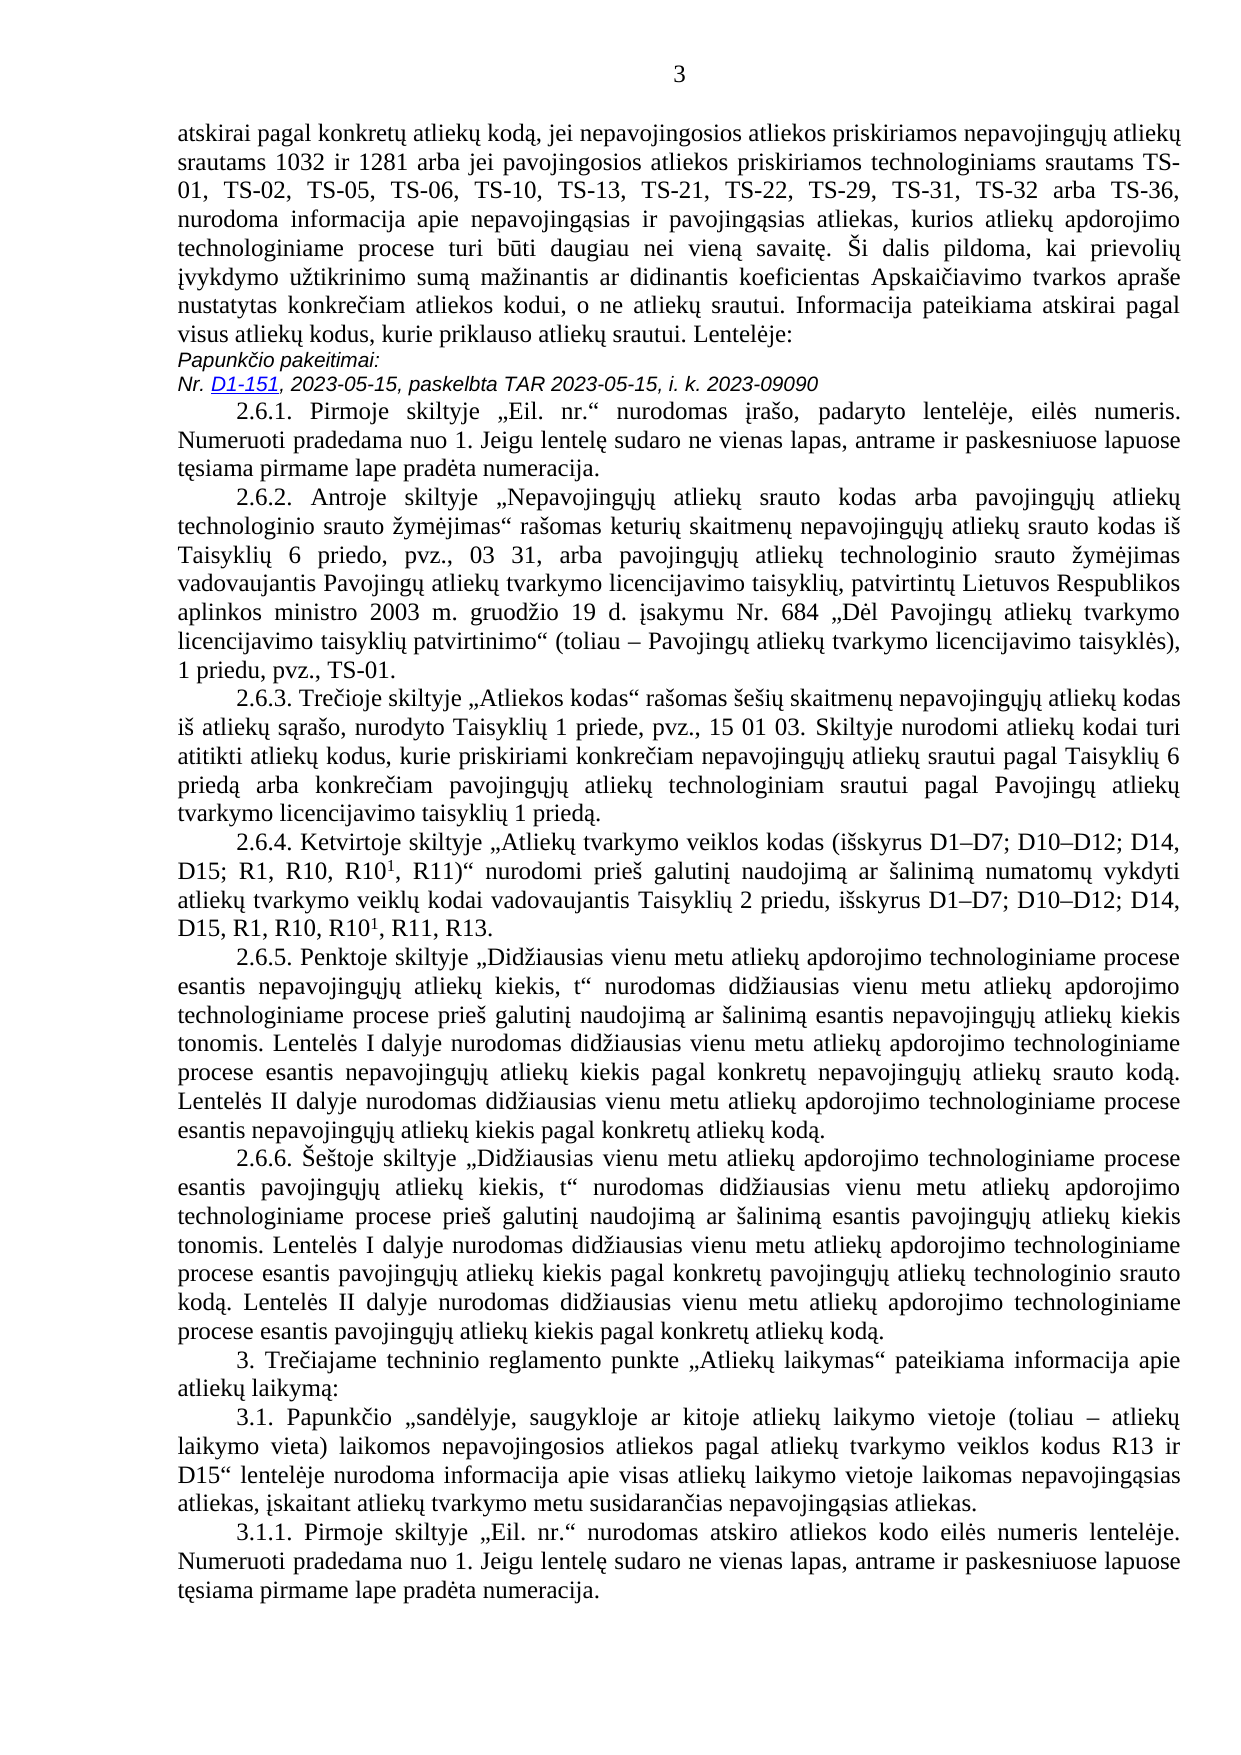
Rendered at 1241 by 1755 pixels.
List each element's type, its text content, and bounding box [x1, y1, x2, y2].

text 2.6.1. Pirmoje skiltyje „Eil. nr.“ nurodomas įrašo, padaryto lentelėje, eilės numeris. Numeruoti pradedama nuo 1. Jeigu lentelę sudaro ne vienas lapas, antrame ir paskesniuose lapuose tęsiama pirmame lape pradėta numeracija. [177, 396, 1181, 482]
text Nr. D1-151, 2023-05-15, paskelbta TAR 2023-05-15, i. k. 2023-09090 [177, 372, 1181, 396]
text 3.1.1. Pirmoje skiltyje „Eil. nr.“ nurodomas atskiro atliekos kodo eilės numeris lentelėje. Numeruoti pradedama nuo 1. Jeigu lentelę sudaro ne vienas lapas, antrame ir paskesniuose lapuose tęsiama pirmame lape pradėta numeracija. [177, 1517, 1181, 1603]
text Papunkčio pakeitimai: [177, 348, 1181, 372]
text 2.6.3. Trečioje skiltyje „Atliekos kodas“ rašomas šešių skaitmenų nepavojingųjų atliekų kodas iš atliekų sąrašo, nurodyto Taisyklių 1 priede, pvz., 15 01 03. Skiltyje nurodomi atliekų kodai turi atitikti atliekų kodus, kurie priskiriami konkrečiam nepavojingųjų atliekų srautui pagal Taisyklių 6 priedą arba konkrečiam pavojingųjų atliekų technologiniam srautui pagal Pavojingų atliekų tvarkymo licencijavimo taisyklių 1 priedą. [177, 683, 1181, 827]
text 2.6.4. Ketvirtoje skiltyje „Atliekų tvarkymo veiklos kodas (išskyrus D1–D7; D10–D12; D14, D15; R1, R10, R101, R11)“ nurodomi prieš galutinį naudojimą ar šalinimą numatomų vykdyti atliekų tvarkymo veiklų kodai vadovaujantis Taisyklių 2 priedu, išskyrus D1–D7; D10–D12; D14, D15, R1, R10, R101, R11, R13. [177, 827, 1181, 942]
text 2.6.2. Antroje skiltyje „Nepavojingųjų atliekų srauto kodas arba pavojingųjų atliekų technologinio srauto žymėjimas“ rašomas keturių skaitmenų nepavojingųjų atliekų srauto kodas iš Taisyklių 6 priedo, pvz., 03 31, arba pavojingųjų atliekų technologinio srauto žymėjimas vadovaujantis Pavojingų atliekų tvarkymo licencijavimo taisyklių, patvirtintų Lietuvos Respublikos aplinkos ministro 2003 m. gruodžio 19 d. įsakymu Nr. 684 „Dėl Pavojingų atliekų tvarkymo licencijavimo taisyklių patvirtinimo“ (toliau – Pavojingų atliekų tvarkymo licencijavimo taisyklės), 1 priedu, pvz., TS-01. [177, 482, 1181, 683]
text 2.6.6. Šeštoje skiltyje „Didžiausias vienu metu atliekų apdorojimo technologiniame procese esantis pavojingųjų atliekų kiekis, t“ nurodomas didžiausias vienu metu atliekų apdorojimo technologiniame procese prieš galutinį naudojimą ar šalinimą esantis pavojingųjų atliekų kiekis tonomis. Lentelės I dalyje nurodomas didžiausias vienu metu atliekų apdorojimo technologiniame procese esantis pavojingųjų atliekų kiekis pagal konkretų pavojingųjų atliekų technologinio srauto kodą. Lentelės II dalyje nurodomas didžiausias vienu metu atliekų apdorojimo technologiniame procese esantis pavojingųjų atliekų kiekis pagal konkretų atliekų kodą. [177, 1143, 1181, 1345]
text atskirai pagal konkretų atliekų kodą, jei nepavojingosios atliekos priskiriamos nepavojingųjų atliekų srautams 1032 ir 1281 arba jei pavojingosios atliekos priskiriamos technologiniams srautams TS-01, TS-02, TS-05, TS-06, TS-10, TS-13, TS-21, TS-22, TS-29, TS-31, TS-32 arba TS-36, nurodoma informacija apie nepavojingąsias ir pavojingąsias atliekas, kurios atliekų apdorojimo technologiniame procese turi būti daugiau nei vieną savaitę. Ši dalis pildoma, kai prievolių įvykdymo užtikrinimo sumą mažinantis ar didinantis koeficientas Apskaičiavimo tvarkos apraše nustatytas konkrečiam atliekos kodui, o ne atliekų srautui. Informacija pateikiama atskirai pagal visus atliekų kodus, kurie priklauso atliekų srautui. Lentelėje: [177, 118, 1181, 348]
text 3.1. Papunkčio „sandėlyje, saugykloje ar kitoje atliekų laikymo vietoje (toliau – atliekų laikymo vieta) laikomos nepavojingosios atliekos pagal atliekų tvarkymo veiklos kodus R13 ir D15“ lentelėje nurodoma informacija apie visas atliekų laikymo vietoje laikomas nepavojingąsias atliekas, įskaitant atliekų tvarkymo metu susidarančias nepavojingąsias atliekas. [177, 1402, 1181, 1517]
text 2.6.5. Penktoje skiltyje „Didžiausias vienu metu atliekų apdorojimo technologiniame procese esantis nepavojingųjų atliekų kiekis, t“ nurodomas didžiausias vienu metu atliekų apdorojimo technologiniame procese prieš galutinį naudojimą ar šalinimą esantis nepavojingųjų atliekų kiekis tonomis. Lentelės I dalyje nurodomas didžiausias vienu metu atliekų apdorojimo technologiniame procese esantis nepavojingųjų atliekų kiekis pagal konkretų nepavojingųjų atliekų srauto kodą. Lentelės II dalyje nurodomas didžiausias vienu metu atliekų apdorojimo technologiniame procese esantis nepavojingųjų atliekų kiekis pagal konkretų atliekų kodą. [177, 942, 1181, 1143]
text 3. Trečiajame techninio reglamento punkte „Atliekų laikymas“ pateikiama informacija apie atliekų laikymą: [177, 1345, 1181, 1402]
